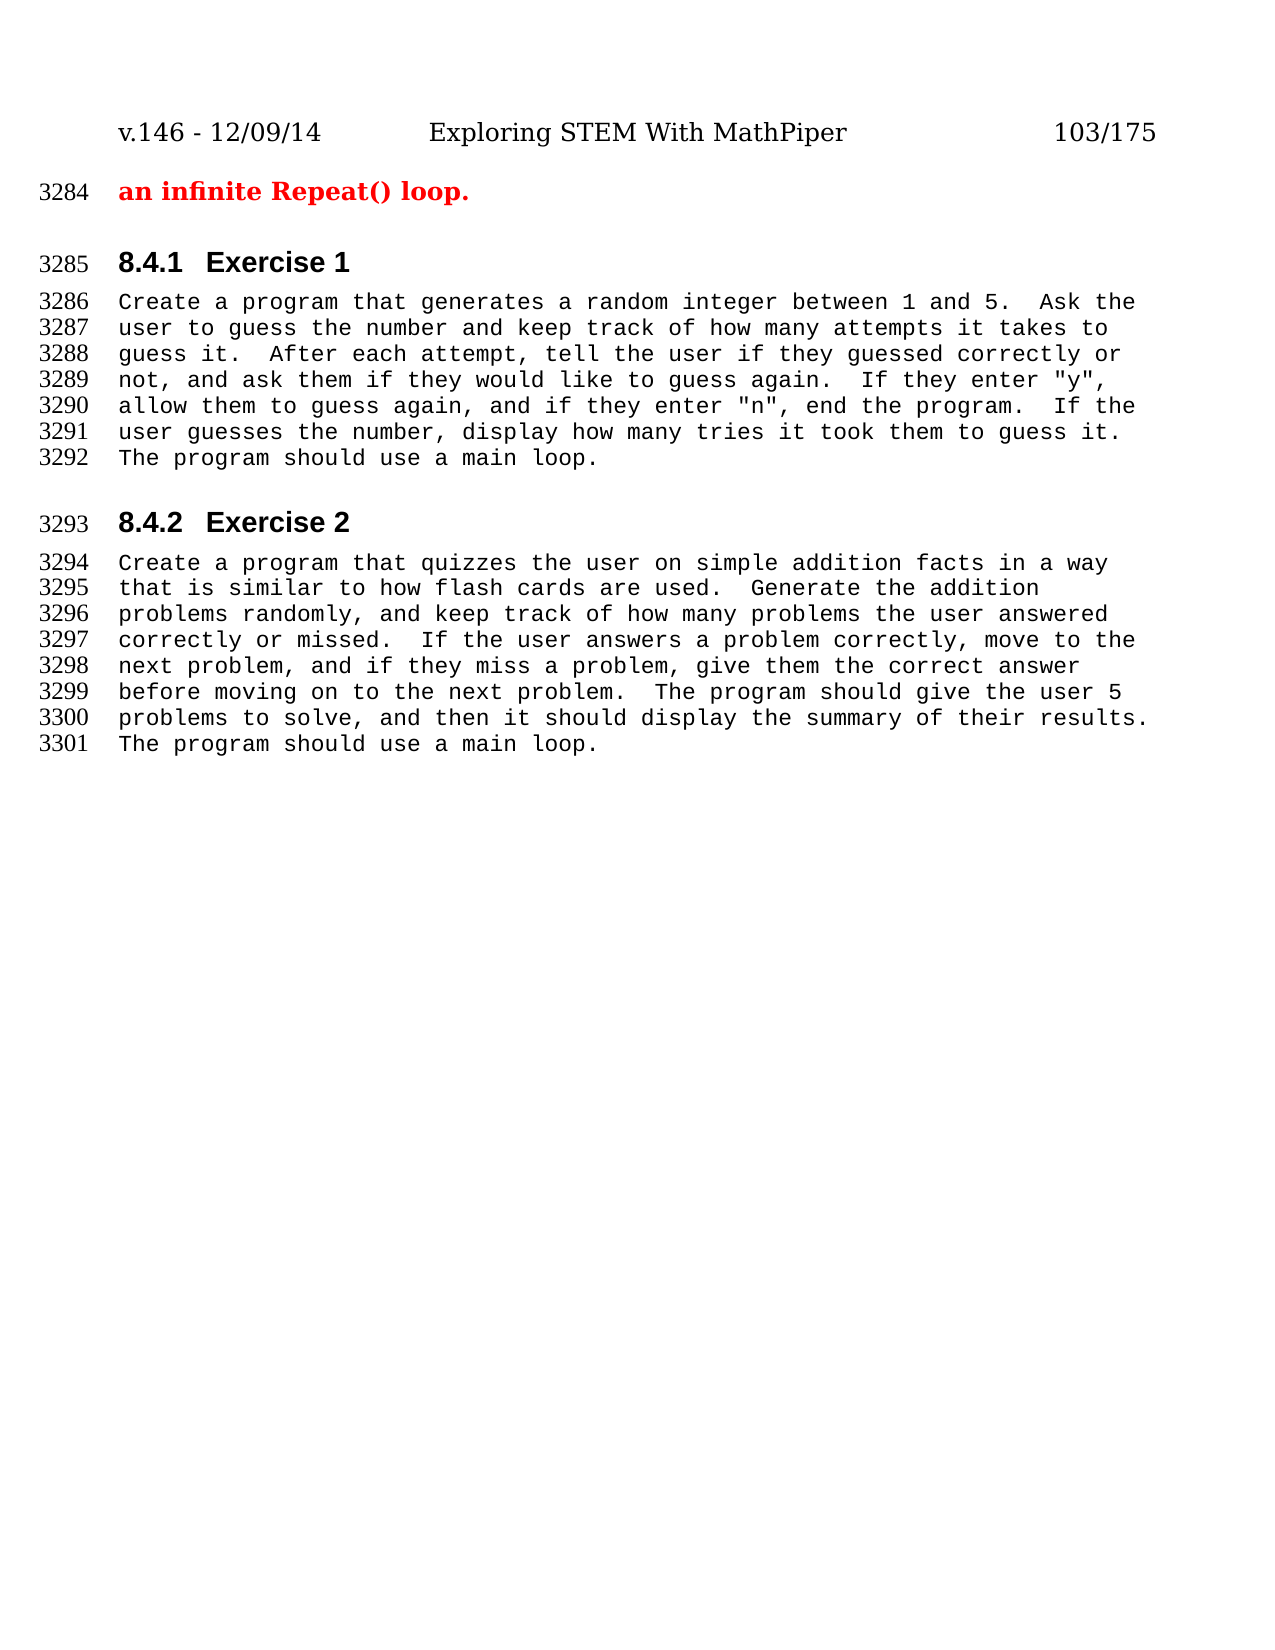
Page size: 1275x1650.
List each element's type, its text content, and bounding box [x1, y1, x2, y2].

text Create a program that quizzes the user on simple addition facts in a way that is similar to how flash cards are used. Generate the addition problems randomly, and keep track of how many problems the user answered correctly or missed. If the user answers a problem correctly, move to the next problem, and if they miss a problem, give them the correct answer before moving on to the next problem. The program should give the user 5 problems to solve, and then it should display the summary of their results. The program should use a main loop. [118, 551, 1157, 758]
subtitle Exercise 2 [118, 505, 1157, 539]
subtitle Exercise 1 [118, 245, 1157, 279]
text an infinite Repeat() loop. [118, 177, 1157, 206]
text Create a program that generates a random integer between 1 and 5. Ask the user to guess the number and keep track of how many attempts it takes to guess it. After each attempt, tell the user if they guessed correctly or not, and ask them if they would like to guess again. If they enter "y", allow them to guess again, and if they enter "n", end the program. If the user guesses the number, display how many tries it took them to guess it. The program should use a main loop. [118, 291, 1157, 472]
